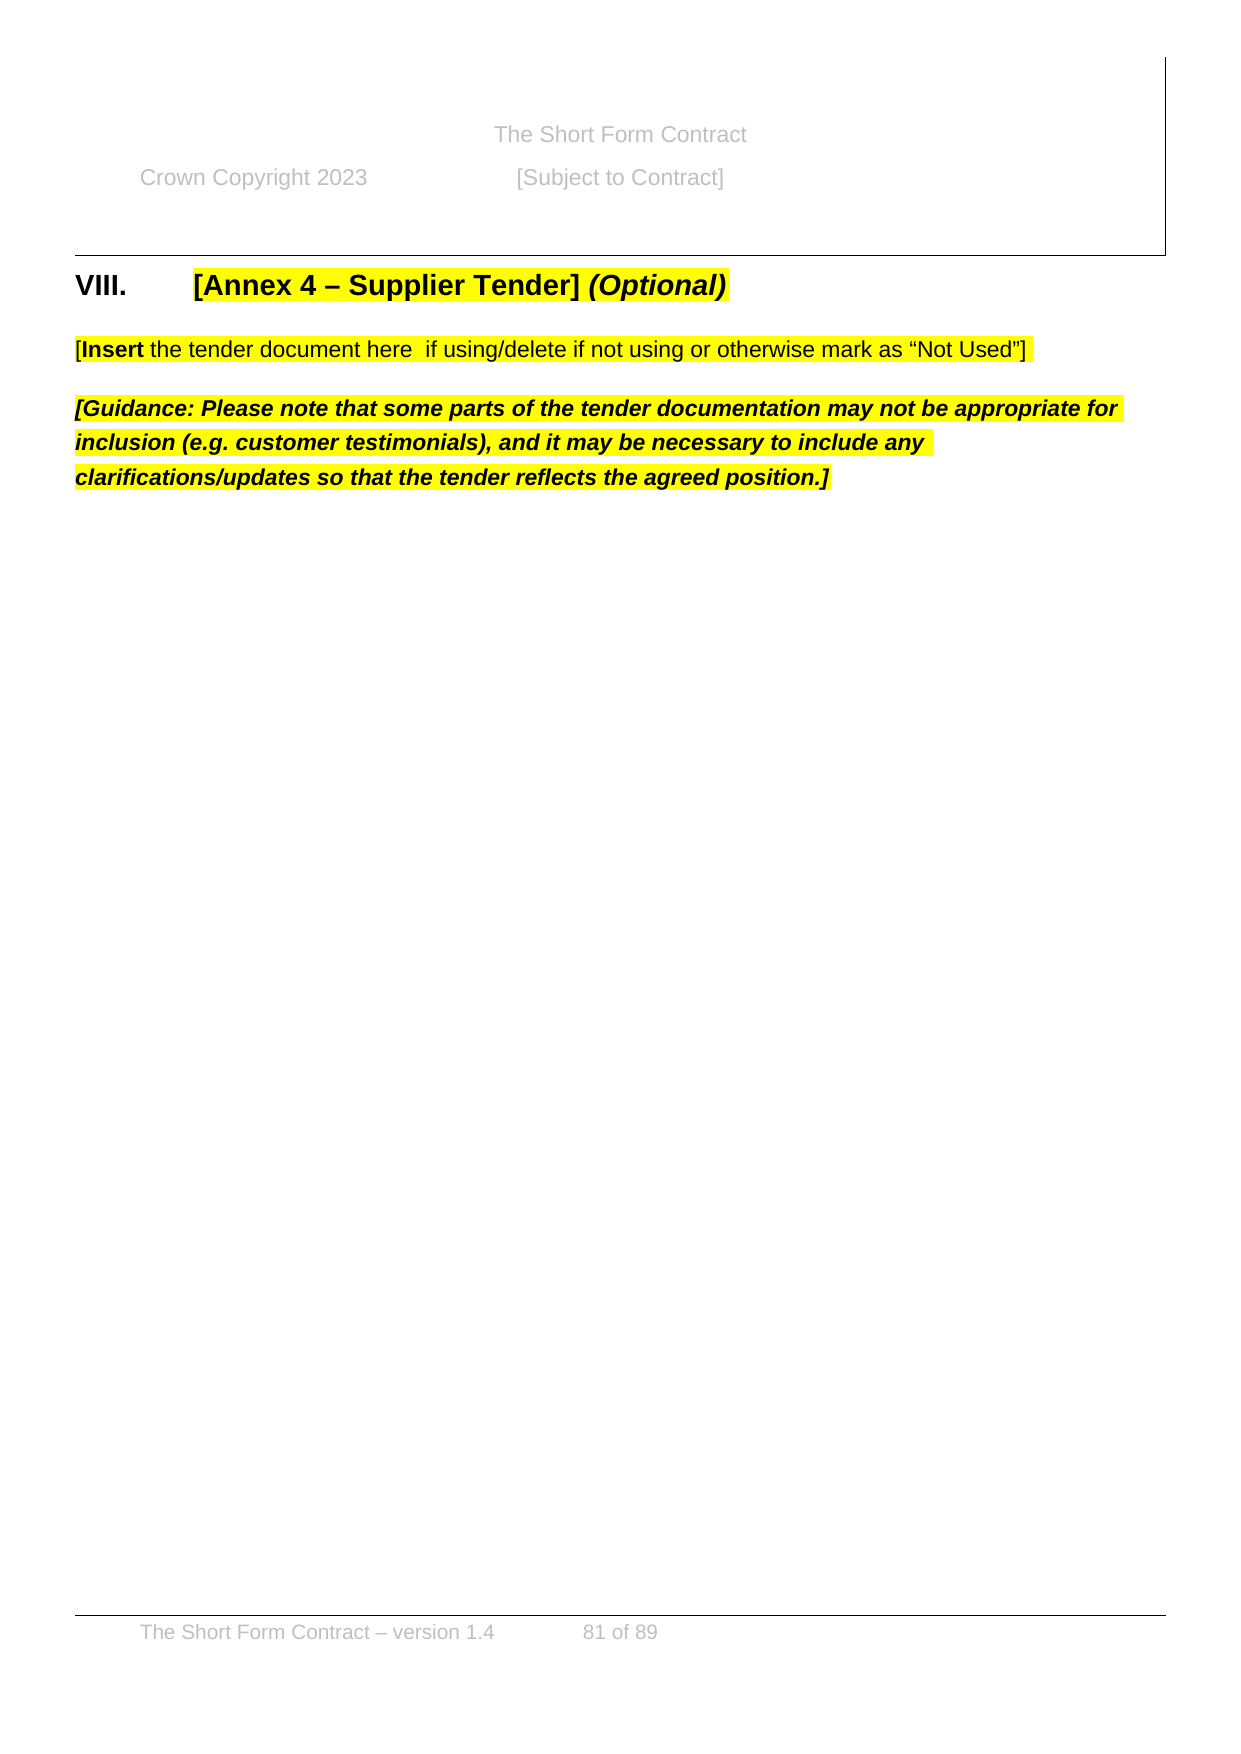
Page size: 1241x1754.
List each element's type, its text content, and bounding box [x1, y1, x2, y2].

subtitle [Annex 4 – Supplier Tender] (Optional) [75, 267, 1166, 301]
text [Guidance: Please note that some parts of the tender documentation may not be appropriate for inclusion (e.g. customer testimonials), and it may be necessary to include any clarifications/updates so that the tender reflects the agreed position.] [75, 395, 1166, 490]
text [Insert the tender document here if using/delete if not using or otherwise mark as “Not Used”] [75, 336, 1166, 362]
